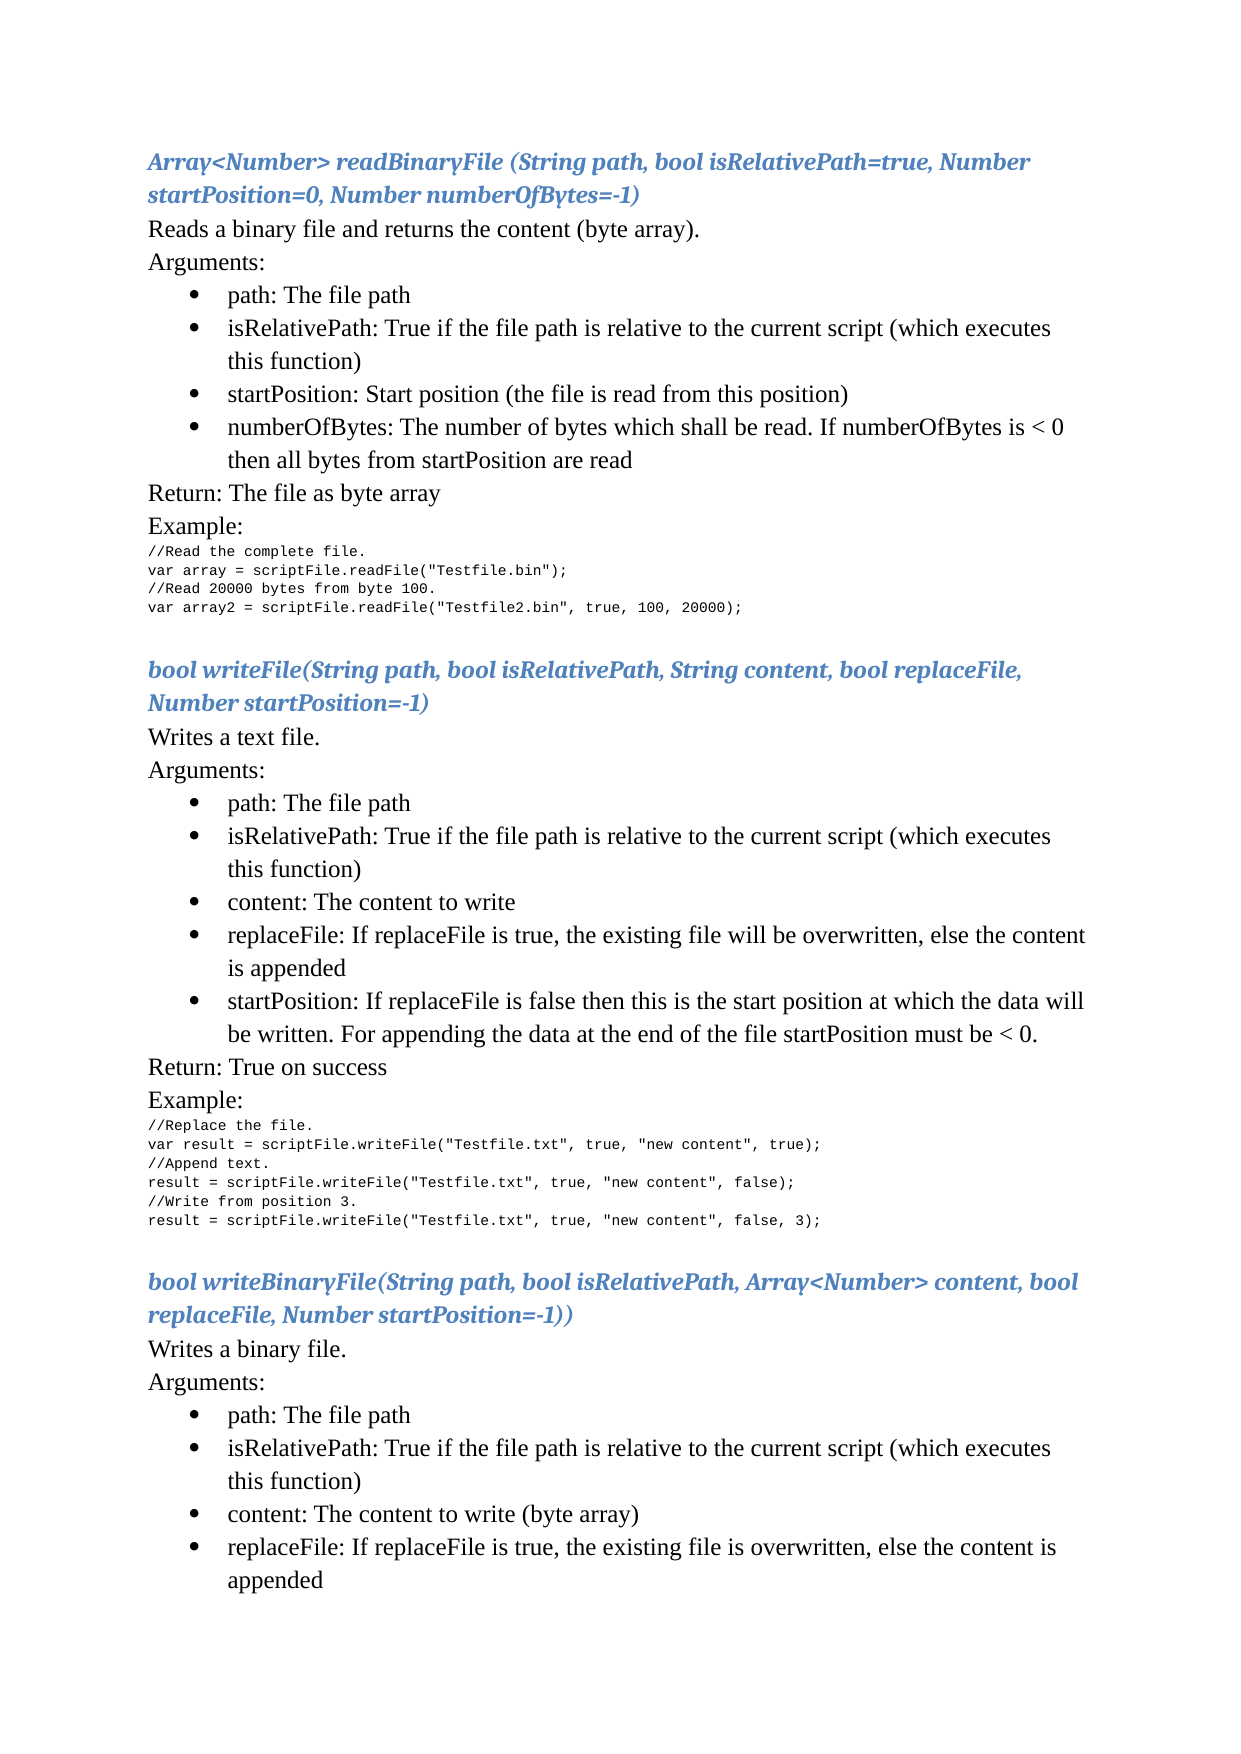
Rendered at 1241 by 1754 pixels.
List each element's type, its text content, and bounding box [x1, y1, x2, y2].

text Return: The file as byte array [148, 478, 1093, 507]
text var array2 = scriptFile.readFile("Testfile2.bin", true, 100, 20000); [148, 601, 1093, 617]
list isRelativePath: True if the file path is relative to the current script (which executes this function) [190, 1433, 1093, 1494]
text Arguments: [148, 247, 1093, 275]
list path: The file path [190, 788, 1093, 816]
text Arguments: [148, 1367, 1093, 1395]
subtitle bool writeFile(String path, bool isRelativePath, String content, bool replaceFile, Number startPosition=-1) [148, 656, 1093, 717]
text //Replace the file. [148, 1118, 1093, 1134]
text Reads a binary file and returns the content (byte array). [148, 214, 1093, 242]
text //Write from position 3. [148, 1194, 1093, 1210]
list replaceFile: If replaceFile is true, the existing file is overwritten, else the content is appended [190, 1532, 1093, 1593]
text Return: True on success [148, 1052, 1093, 1081]
subtitle Array<Number> readBinaryFile (String path, bool isRelativePath=true, Number startPosition=0, Number numberOfBytes=-1) [148, 148, 1093, 209]
list startPosition: If replaceFile is false then this is the start position at which the data will be written. For appending the data at the end of the file startPosition must be < 0. [190, 986, 1093, 1048]
list numberOfBytes: The number of bytes which shall be read. If numberOfBytes is < 0 then all bytes from startPosition are read [190, 412, 1093, 473]
text Example: [148, 511, 1093, 539]
list isRelativePath: True if the file path is relative to the current script (which executes this function) [190, 821, 1093, 882]
list path: The file path [190, 1400, 1093, 1428]
text Arguments: [148, 755, 1093, 783]
text //Read 20000 bytes from byte 100. [148, 582, 1093, 598]
text var result = scriptFile.writeFile("Testfile.txt", true, "new content", true); [148, 1137, 1093, 1153]
text Writes a binary file. [148, 1334, 1093, 1362]
text Example: [148, 1085, 1093, 1114]
list replaceFile: If replaceFile is true, the existing file will be overwritten, else the content is appended [190, 920, 1093, 982]
text result = scriptFile.writeFile("Testfile.txt", true, "new content", false); [148, 1175, 1093, 1191]
text //Append text. [148, 1156, 1093, 1172]
list startPosition: Start position (the file is read from this position) [190, 379, 1093, 407]
list content: The content to write [190, 887, 1093, 916]
text result = scriptFile.writeFile("Testfile.txt", true, "new content", false, 3); [148, 1213, 1093, 1229]
list isRelativePath: True if the file path is relative to the current script (which executes this function) [190, 313, 1093, 374]
text //Read the complete file. [148, 544, 1093, 560]
text Writes a text file. [148, 722, 1093, 750]
subtitle bool writeBinaryFile(String path, bool isRelativePath, Array<Number> content, bool replaceFile, Number startPosition=-1)) [148, 1268, 1093, 1329]
list content: The content to write (byte array) [190, 1499, 1093, 1527]
text var array = scriptFile.readFile("Testfile.bin"); [148, 563, 1093, 579]
list path: The file path [190, 280, 1093, 308]
